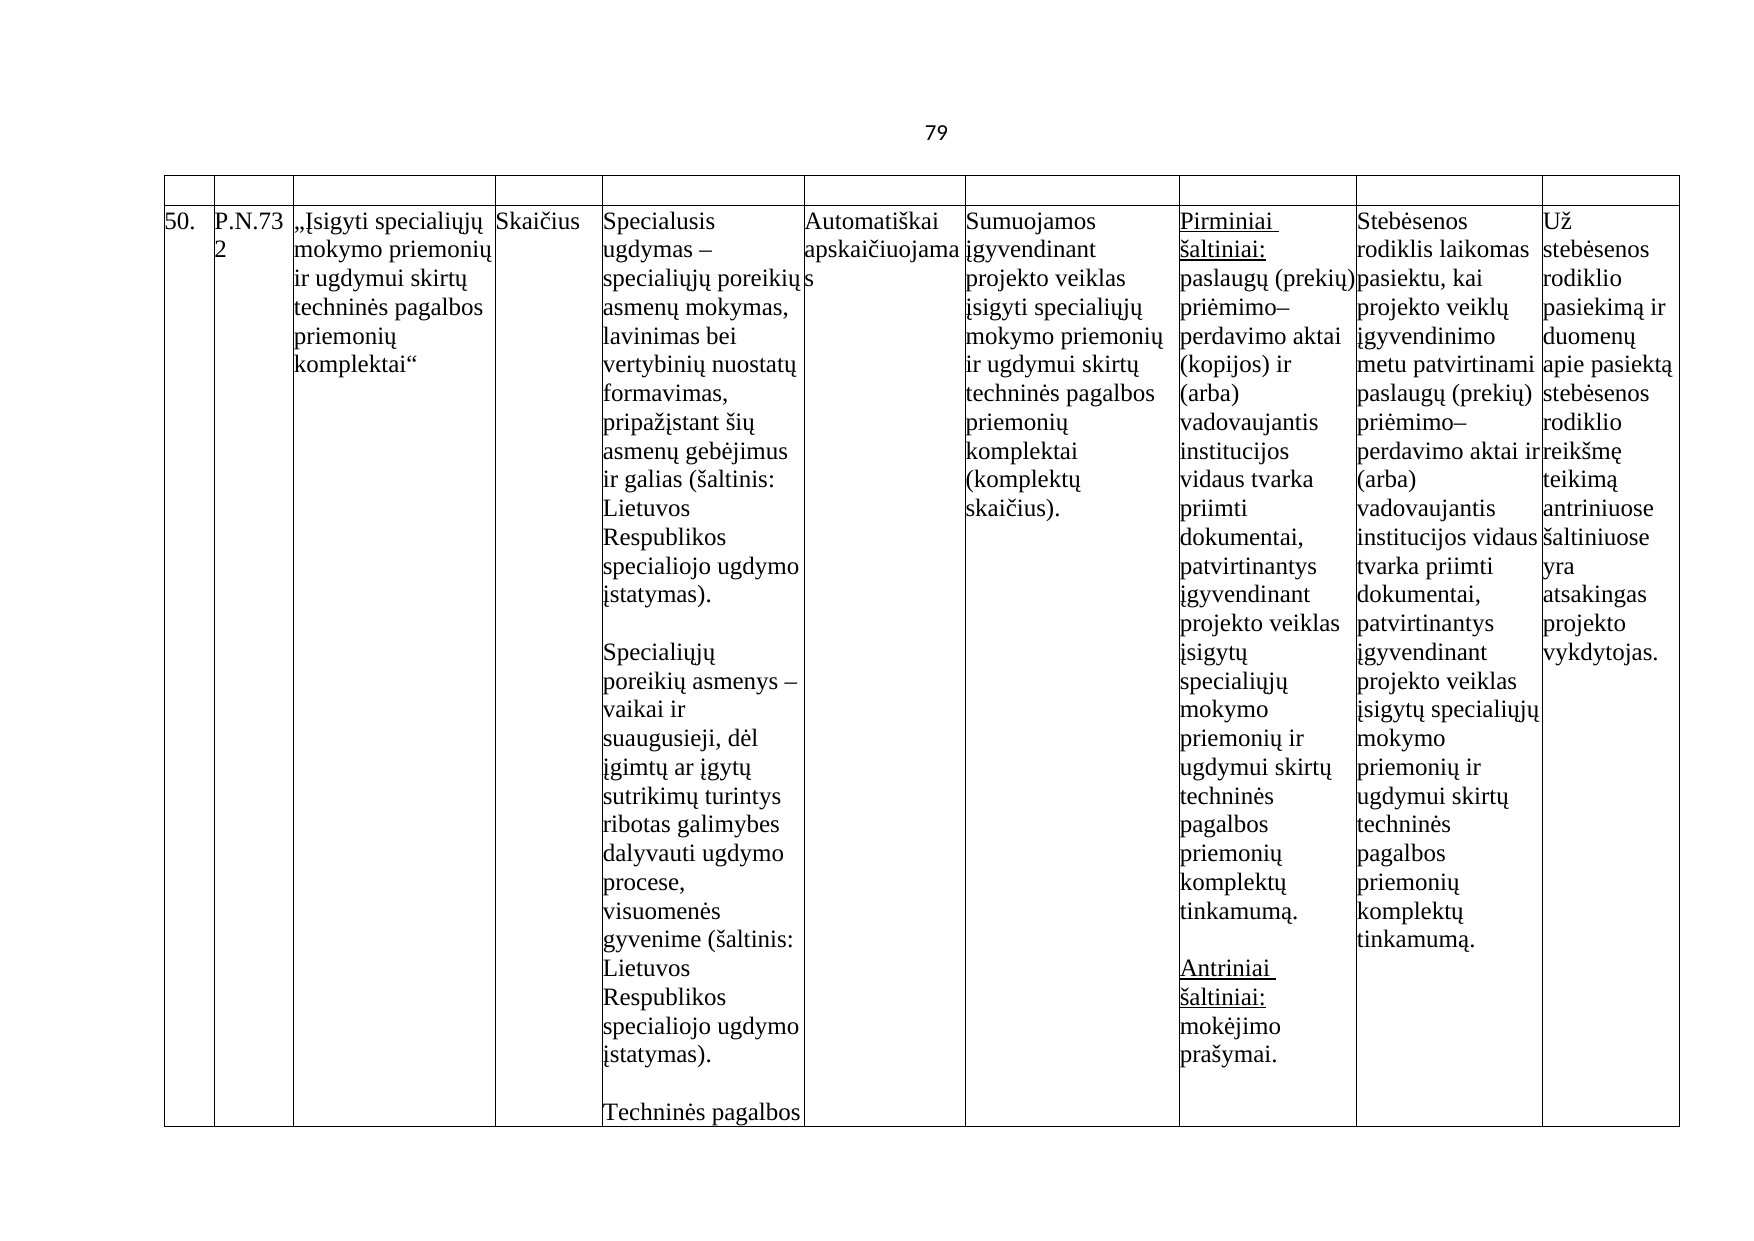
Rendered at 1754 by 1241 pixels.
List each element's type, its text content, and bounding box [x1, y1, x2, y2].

table_cell „Įsigyti specialiųjų mokymo priemonių ir ugdymui skirtų techninės pagalbos priemonių komplektai“ [294, 206, 495, 1126]
table_cell [1357, 176, 1542, 205]
table_cell Specialusis ugdymas – specialiųjų poreikių asmenų mokymas, lavinimas bei vertybinių nuostatų formavimas, pripažįstant šių asmenų gebėjimus ir galias (šaltinis: Lietuvos Respublikos specialiojo ugdymo įstatymas). Specialiųjų poreikių asmenys – vaikai ir suaugusieji, dėl įgimtų ar įgytų sutrikimų turintys ribotas galimybes dalyvauti ugdymo procese, visuomenės gyvenime (šaltinis: Lietuvos Respublikos specialiojo ugdymo įstatymas). Techninės pagalbos [603, 206, 804, 1126]
table_cell Automatiškai apskaičiuojamas [805, 206, 965, 1126]
table_cell [165, 176, 214, 205]
table_cell Stebėsenos rodiklis laikomas pasiektu, kai projekto veiklų įgyvendinimo metu patvirtinami paslaugų (prekių) priėmimo–perdavimo aktai ir (arba) vadovaujantis institucijos vidaus tvarka priimti dokumentai, patvirtinantys įgyvendinant projekto veiklas įsigytų specialiųjų mokymo priemonių ir ugdymui skirtų techninės pagalbos priemonių komplektų tinkamumą. [1357, 206, 1542, 1126]
table_cell Pirminiai šaltiniai: paslaugų (prekių) priėmimo–perdavimo aktai (kopijos) ir (arba) vadovaujantis institucijos vidaus tvarka priimti dokumentai, patvirtinantys įgyvendinant projekto veiklas įsigytų specialiųjų mokymo priemonių ir ugdymui skirtų techninės pagalbos priemonių komplektų tinkamumą. Antriniai šaltiniai: mokėjimo prašymai. [1180, 206, 1356, 1126]
table_cell Skaičius [496, 206, 602, 1126]
table_cell [966, 176, 1179, 205]
table_cell [805, 176, 965, 205]
table_cell [215, 176, 293, 205]
table_cell Už stebėsenos rodiklio pasiekimą ir duomenų apie pasiektą stebėsenos rodiklio reikšmę teikimą antriniuose šaltiniuose yra atsakingas projekto vykdytojas. [1543, 206, 1679, 1126]
table_cell [1180, 176, 1356, 205]
table_cell [1543, 176, 1679, 205]
table_cell [294, 176, 495, 205]
table_cell 50. [165, 206, 214, 1126]
table_cell Sumuojamos įgyvendinant projekto veiklas įsigyti specialiųjų mokymo priemonių ir ugdymui skirtų techninės pagalbos priemonių komplektai (komplektų skaičius). [966, 206, 1179, 1126]
table_cell [496, 176, 602, 205]
table_cell P.N.732 [215, 206, 293, 1126]
